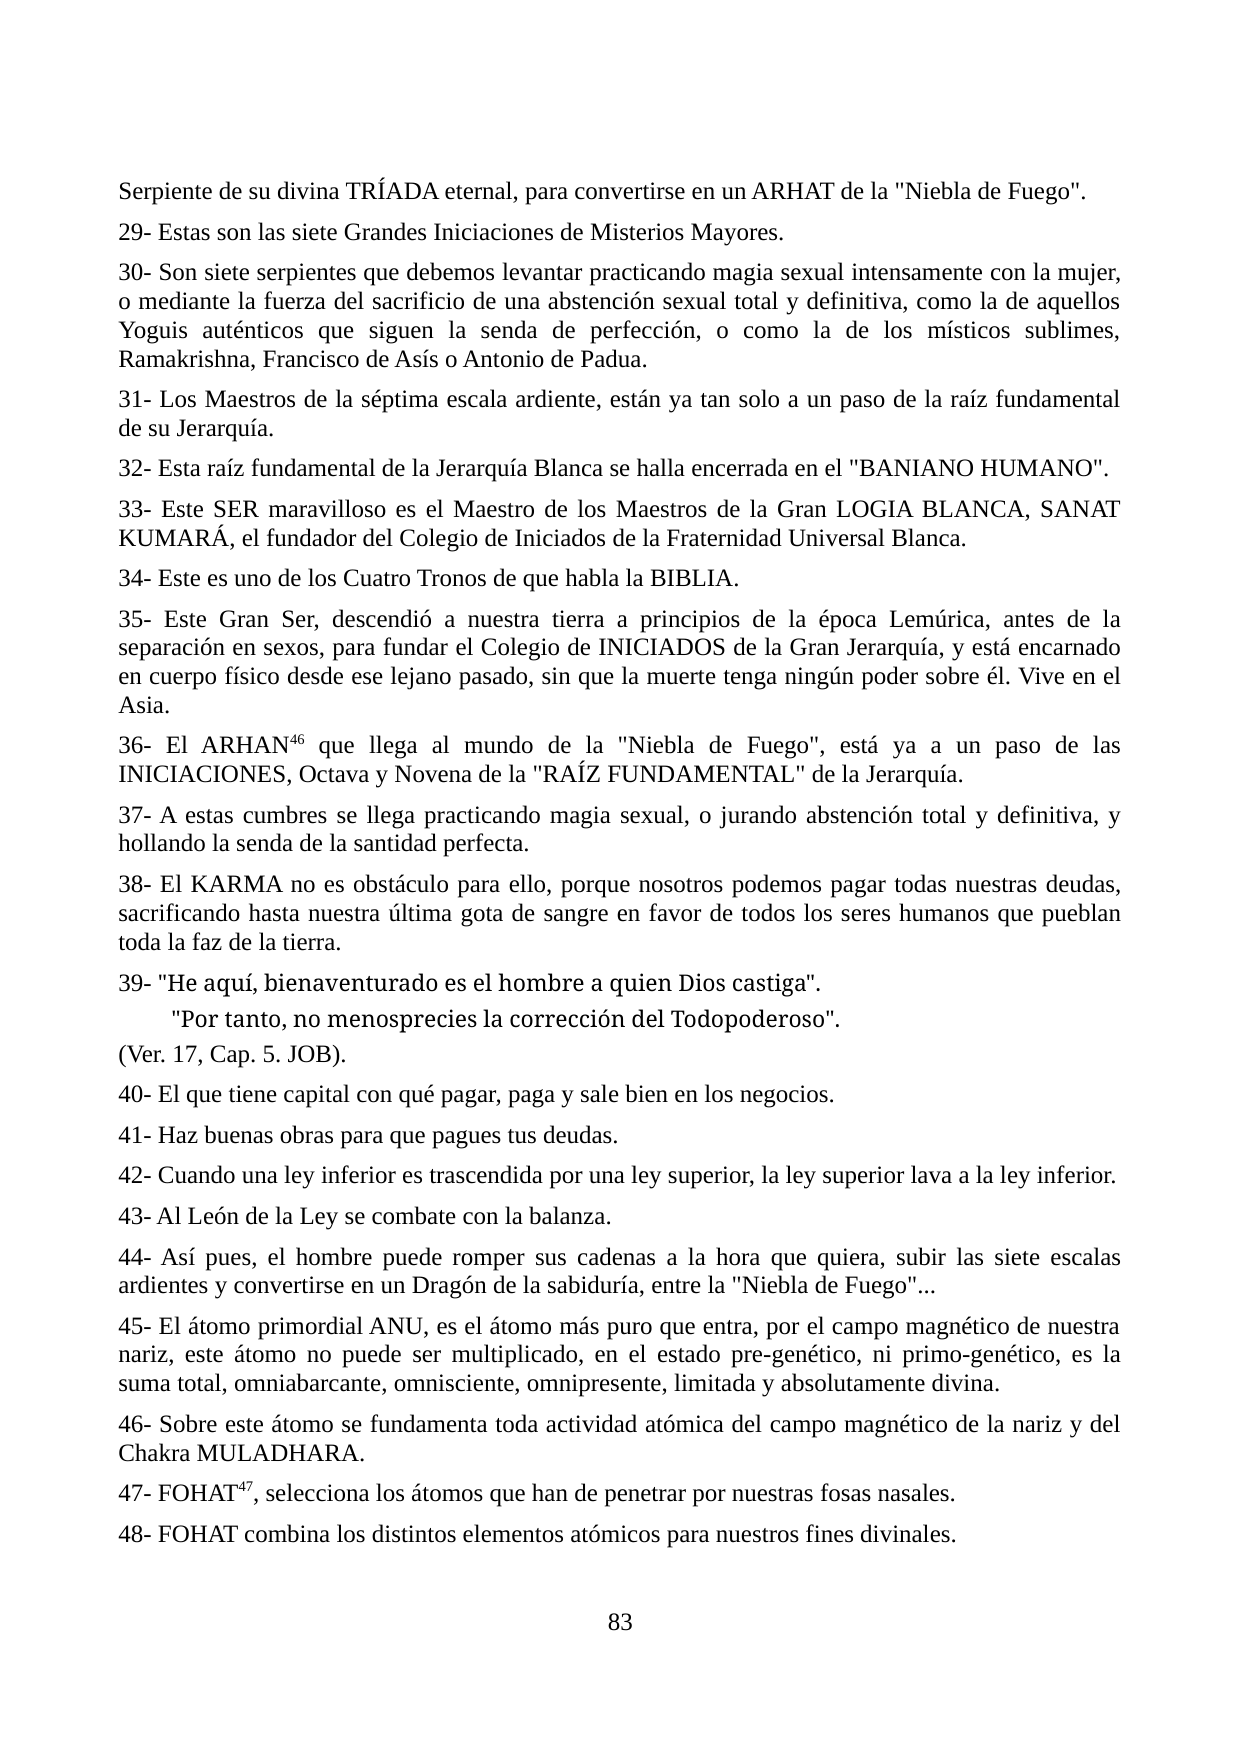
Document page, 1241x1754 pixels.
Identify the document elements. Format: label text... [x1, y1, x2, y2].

text 47- FOHAT, selecciona los átomos que han de penetrar por nuestras fosas nasales. [118, 1478, 1122, 1507]
text 43- Al León de la Ley se combate con la balanza. [118, 1201, 1122, 1230]
text 42- Cuando una ley inferior es trascendida por una ley superior, la ley superior lava a la ley inferior. [118, 1161, 1122, 1189]
text (Ver. 17, Cap. 5. JOB). [118, 1039, 1122, 1068]
text 38- El KARMA no es obstáculo para ello, porque nosotros podemos pagar todas nuestras deudas, sacrificando hasta nuestra última gota de sangre en favor de todos los seres humanos que pueblan toda la faz de la tierra. [118, 869, 1122, 955]
text 31- Los Maestros de la séptima escala ardiente, están ya tan solo a un paso de la raíz fundamental de su Jerarquía. [118, 384, 1122, 442]
text 29- Estas son las siete Grandes Iniciaciones de Misterios Mayores. [118, 217, 1122, 246]
text 33- Este SER maravilloso es el Maestro de los Maestros de la Gran LOGIA BLANCA, SANAT KUMARÁ, el fundador del Colegio de Iniciados de la Fraternidad Universal Blanca. [118, 494, 1122, 551]
text 44- Así pues, el hombre puede romper sus cadenas a la hora que quiera, subir las siete escalas ardientes y convertirse en un Dragón de la sabiduría, entre la "Niebla de Fuego"... [118, 1242, 1122, 1299]
text 37- A estas cumbres se llega practicando magia sexual, o jurando abstención total y definitiva, y hollando la senda de la santidad perfecta. [118, 800, 1122, 857]
text 36- El ARHAN que llega al mundo de la "Niebla de Fuego", está ya a un paso de las INICIACIONES, Octava y Novena de la "RAÍZ FUNDAMENTAL" de la Jerarquía. [118, 731, 1122, 788]
text 46- Sobre este átomo se fundamenta toda actividad atómica del campo magnético de la nariz y del Chakra MULADHARA. [118, 1409, 1122, 1466]
text 41- Haz buenas obras para que pagues tus deudas. [118, 1120, 1122, 1149]
text 48- FOHAT combina los distintos elementos atómicos para nuestros fines divinales. [118, 1519, 1122, 1547]
text Serpiente de su divina TRÍADA eternal, para convertirse en un ARHAT de la "Niebla de Fuego". [118, 176, 1122, 205]
text 32- Esta raíz fundamental de la Jerarquía Blanca se halla encerrada en el "BANIANO HUMANO". [118, 453, 1122, 482]
text 40- El que tiene capital con qué pagar, paga y sale bien en los negocios. [118, 1079, 1122, 1108]
text 39- "He aquí, bienaventurado es el hombre a quien Dios castiga". [118, 967, 1122, 998]
text 35- Este Gran Ser, descendió a nuestra tierra a principios de la época Lemúrica, antes de la separación en sexos, para fundar el Colegio de INICIADOS de la Gran Jerarquía, y está encarnado en cuerpo físico desde ese lejano pasado, sin que la muerte tenga ningún poder sobre él. Vive en el Asia. [118, 604, 1122, 719]
text 30- Son siete serpientes que debemos levantar practicando magia sexual intensamente con la mujer, o mediante la fuerza del sacrificio de una abstención sexual total y definitiva, como la de aquellos Yoguis auténticos que siguen la senda de perfección, o como la de los místicos sublimes, Ramakrishna, Francisco de Asís o Antonio de Padua. [118, 257, 1122, 372]
text "Por tanto, no menosprecies la corrección del Todopoderoso". [171, 1003, 1122, 1034]
text 45- El átomo primordial ANU, es el átomo más puro que entra, por el campo magnético de nuestra nariz, este átomo no puede ser multiplicado, en el estado pre-genético, ni primo-genético, es la suma total, omniabarcante, omnisciente, omnipresente, limitada y absolutamente divina. [118, 1311, 1122, 1397]
text 34- Este es uno de los Cuatro Tronos de que habla la BIBLIA. [118, 563, 1122, 592]
